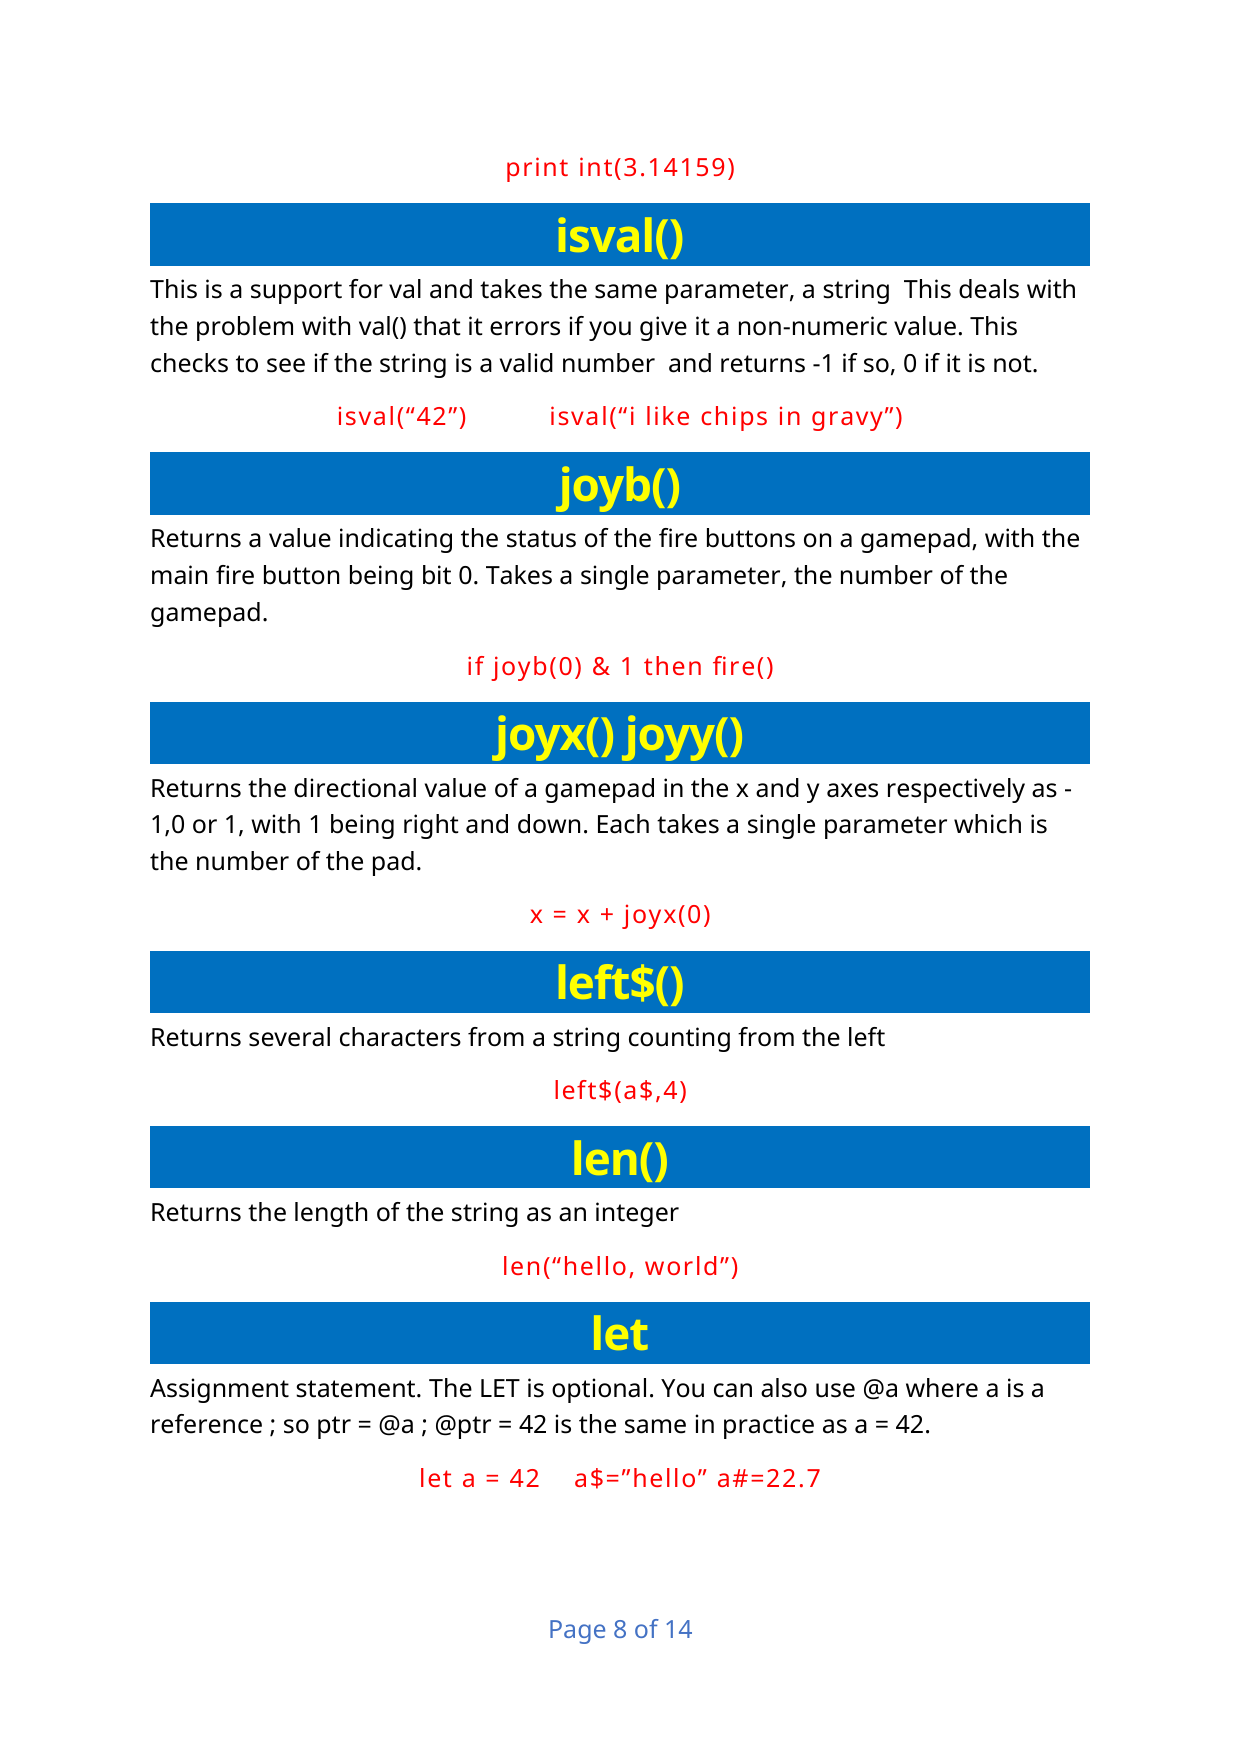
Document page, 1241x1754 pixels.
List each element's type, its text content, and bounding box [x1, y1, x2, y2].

title joyx() joyy() [150, 702, 1090, 764]
subtitle isval(“42”) isval(“I like chips in gravy”) [150, 399, 1090, 433]
subtitle x = x + joyx(0) [150, 897, 1090, 931]
subtitle left$(a$,4) [150, 1073, 1090, 1107]
text Returns the directional value of a gamepad in the x and y axes respectively as -1,0 or 1, with 1 being right and down. Each takes a single parameter which is the number of the pad. [150, 770, 1090, 878]
subtitle let a = 42 a$=”Hello” a#=22.7 [150, 1461, 1090, 1494]
title isval() [150, 203, 1090, 266]
title len() [150, 1126, 1090, 1188]
title joyb() [150, 452, 1090, 515]
subtitle len(“Hello, World”) [150, 1248, 1090, 1282]
text Returns several characters from a string counting from the left [150, 1019, 1090, 1053]
subtitle print int(3.14159) [150, 150, 1090, 184]
title left$() [150, 951, 1090, 1013]
title let [150, 1302, 1090, 1364]
subtitle If joyb(0) & 1 then fire() [150, 648, 1090, 682]
text Returns the length of the string as an integer [150, 1195, 1090, 1229]
text This is a support for val and takes the same parameter, a string This deals with the problem with val() that it errors if you give it a non-numeric value. This checks to see if the string is a valid number and returns -1 if so, 0 if it is not. [150, 272, 1090, 380]
text Assignment statement. The LET is optional. You can also use @a where a is a reference ; so ptr = @a ; @ptr = 42 is the same in practice as a = 42. [150, 1370, 1090, 1441]
text Returns a value indicating the status of the fire buttons on a gamepad, with the main fire button being bit 0. Takes a single parameter, the number of the gamepad. [150, 521, 1090, 629]
